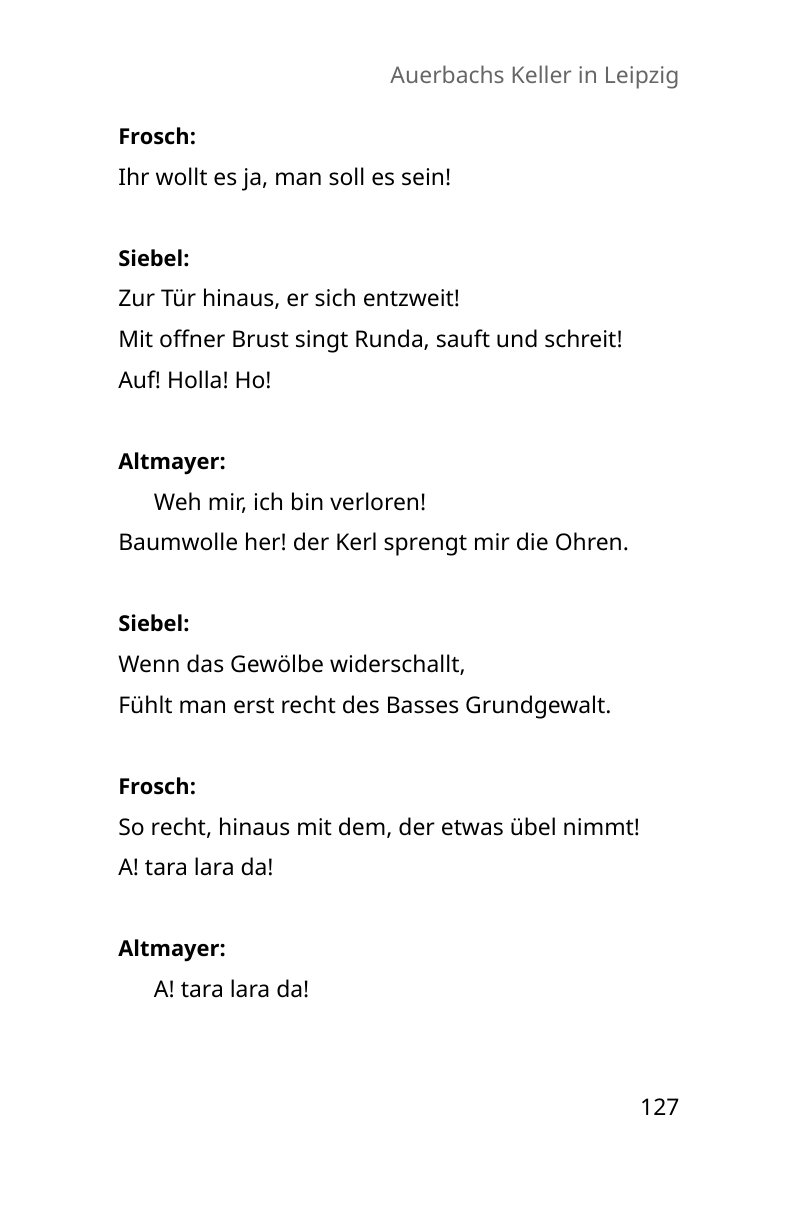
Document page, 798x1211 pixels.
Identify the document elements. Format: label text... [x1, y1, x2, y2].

text Siebel: Wenn das Gewölbe widerschallt, Fühlt man erst recht des Basses Grundgewalt. [118, 584, 679, 720]
text Altmayer: A! tara lara da! [118, 909, 679, 1004]
text Altmayer: Weh mir, ich bin verloren! Baumwolle her! der Kerl sprengt mir die Ohren. [118, 422, 679, 557]
text Siebel: Zur Tür hinaus, er sich entzweit! Mit offner Brust singt Runda, sauft und schreit! Auf! Holla! Ho! [118, 219, 679, 395]
text Frosch: So recht, hinaus mit dem, der etwas übel nimmt! A! tara lara da! [118, 747, 679, 882]
text Frosch: Ihr wollt es ja, man soll es sein! [118, 120, 679, 192]
